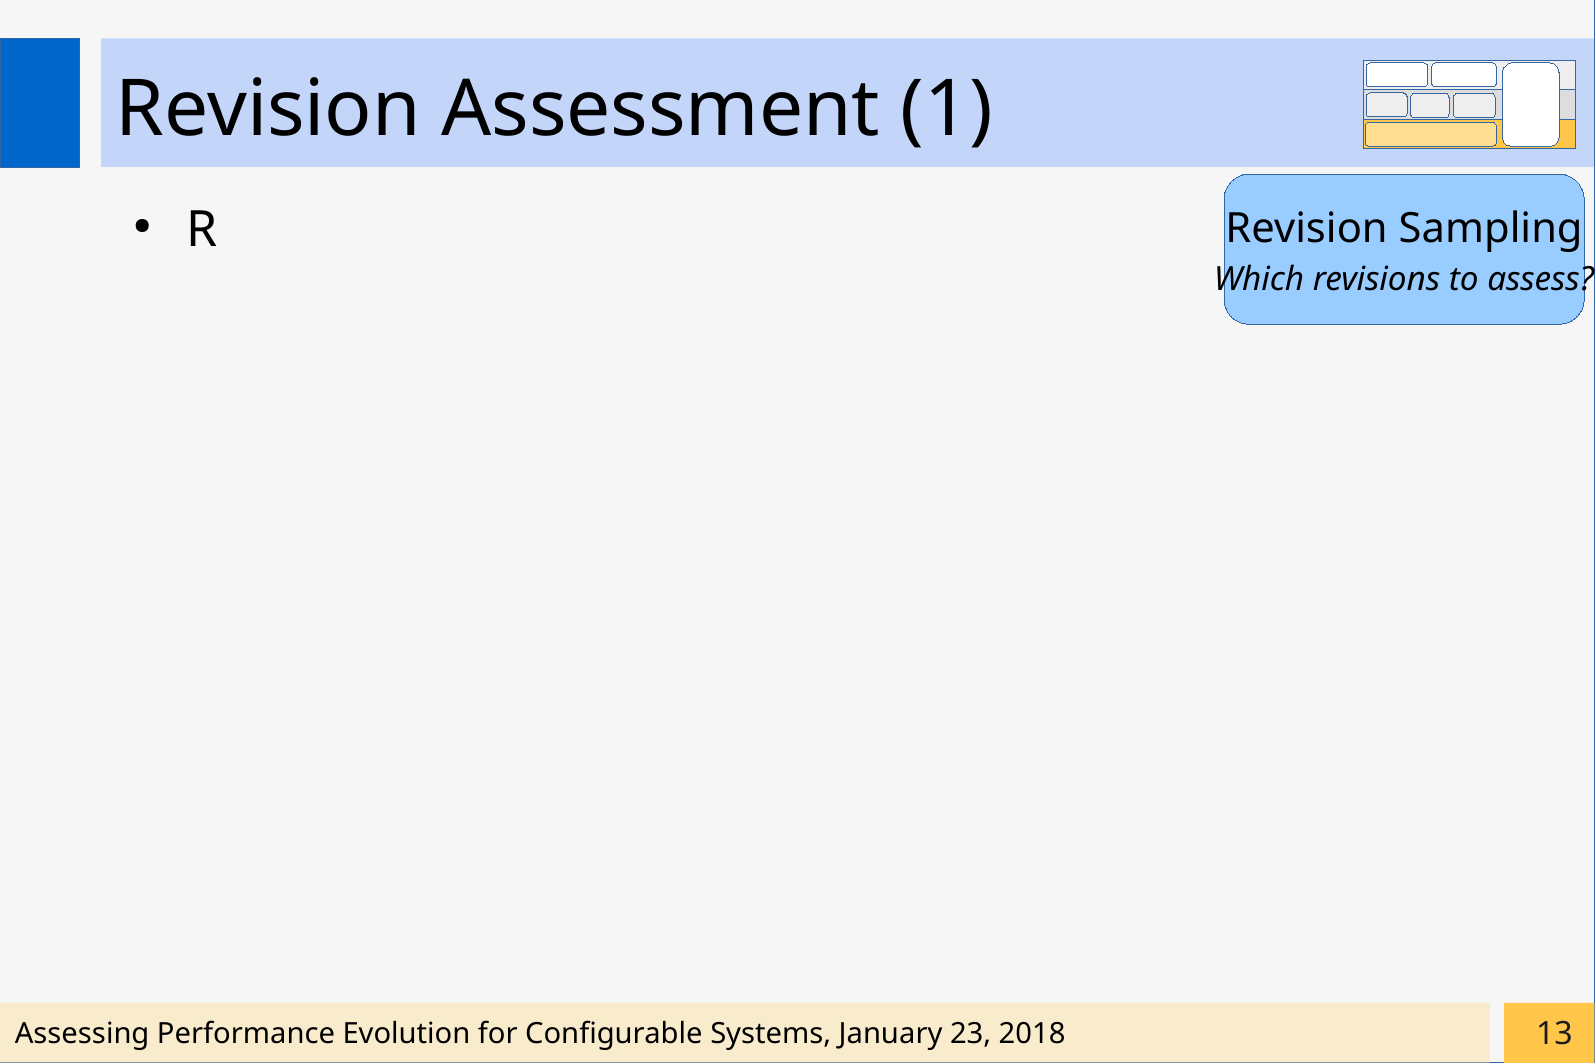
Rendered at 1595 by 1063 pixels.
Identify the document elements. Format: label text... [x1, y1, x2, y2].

title Revision Assessment (1) [115, 42, 1515, 168]
text_box Revision Sampling Which revisions to assess? [1224, 174, 1585, 325]
text_box [1363, 60, 1576, 149]
list R [115, 192, 1515, 978]
